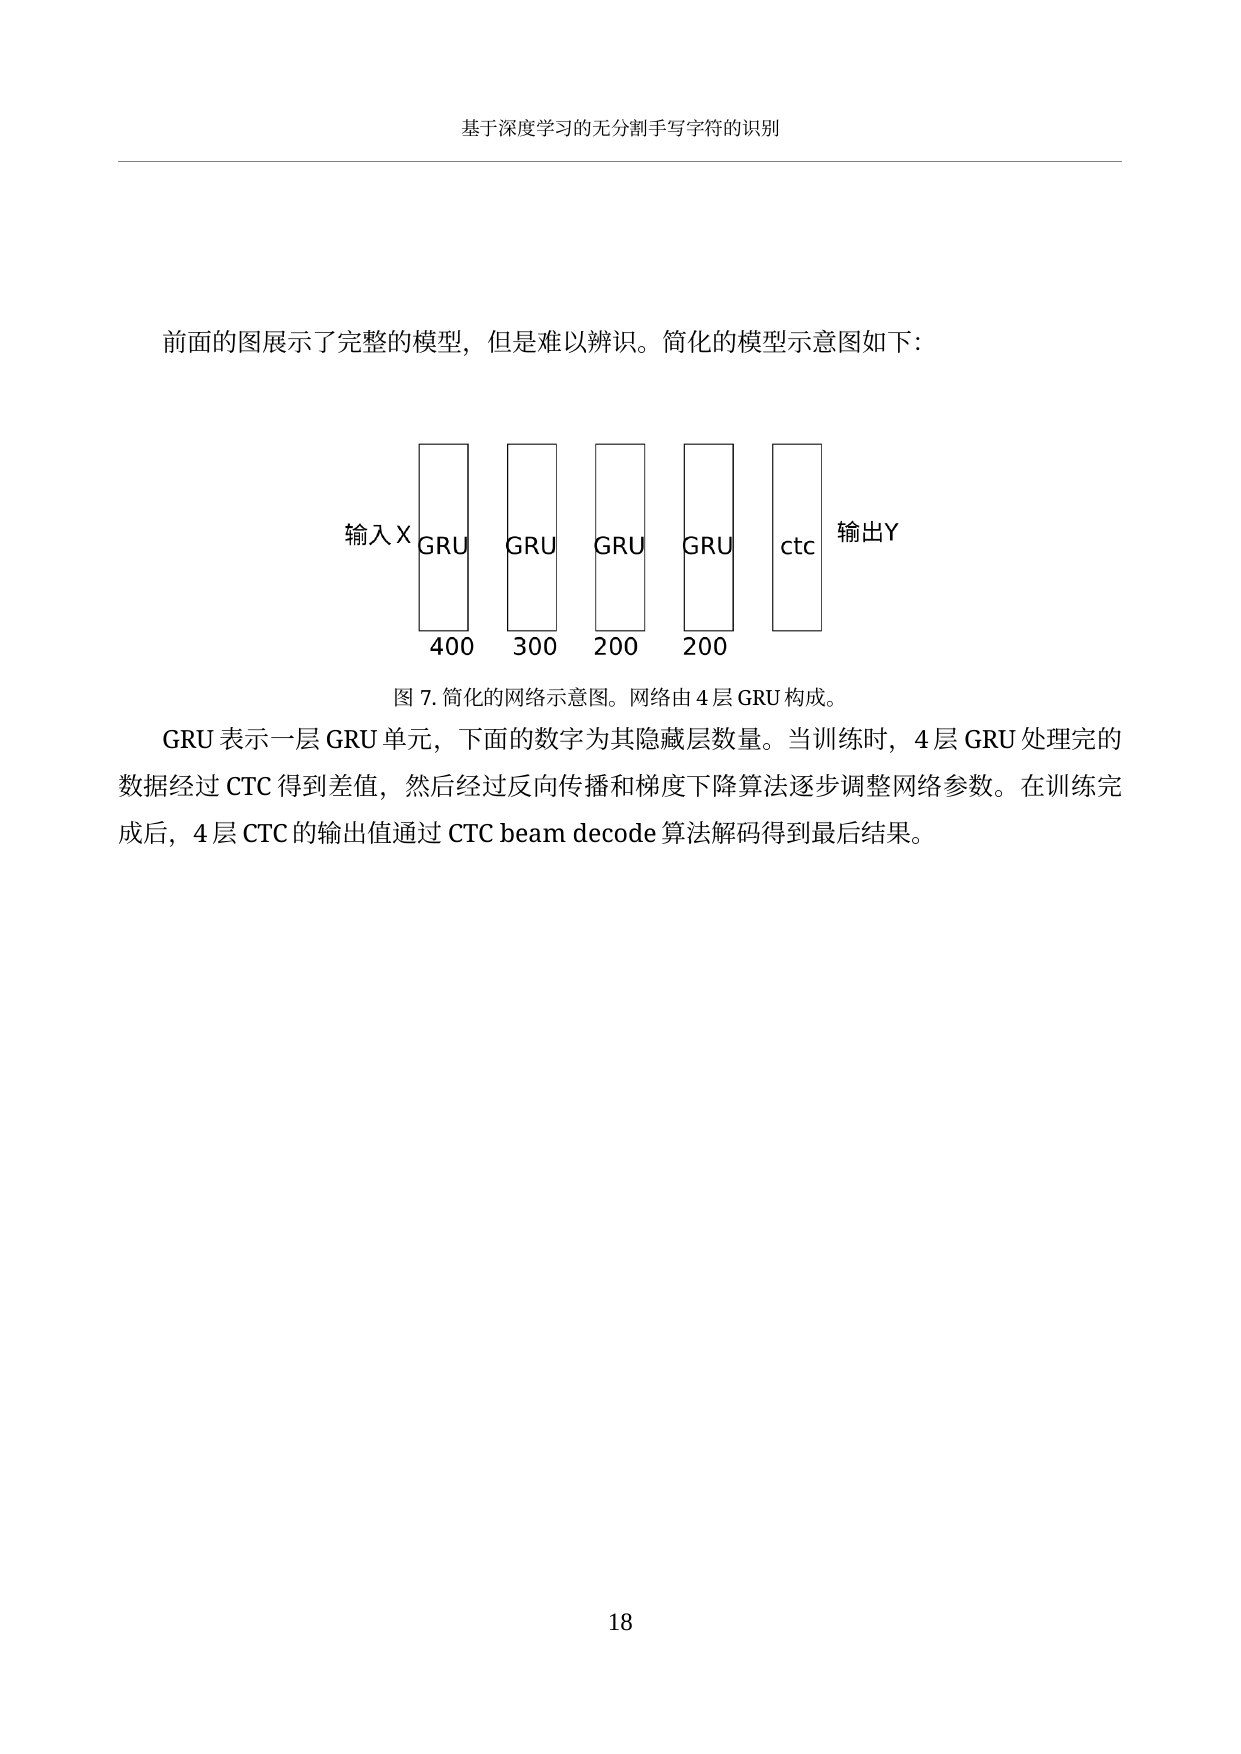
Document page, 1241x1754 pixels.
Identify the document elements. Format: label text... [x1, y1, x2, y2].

text 前面的图展示了完整的模型，但是难以辨识。简化的模型示意图如下： [118, 323, 1122, 359]
text 图 7. 简化的网络示意图。网络由4层GRU构成。 [334, 673, 906, 709]
text GRU表示一层GRU单元，下面的数字为其隐藏层数量。当训练时，4层GRU处理完的数据经过CTC得到差值，然后经过反向传播和梯度下降算法逐步调整网络参数。在训练完成后，4层CTC的输出值通过CTC beam decode算法解码得到最后结果。 [118, 414, 1122, 850]
picture [333, 427, 907, 673]
